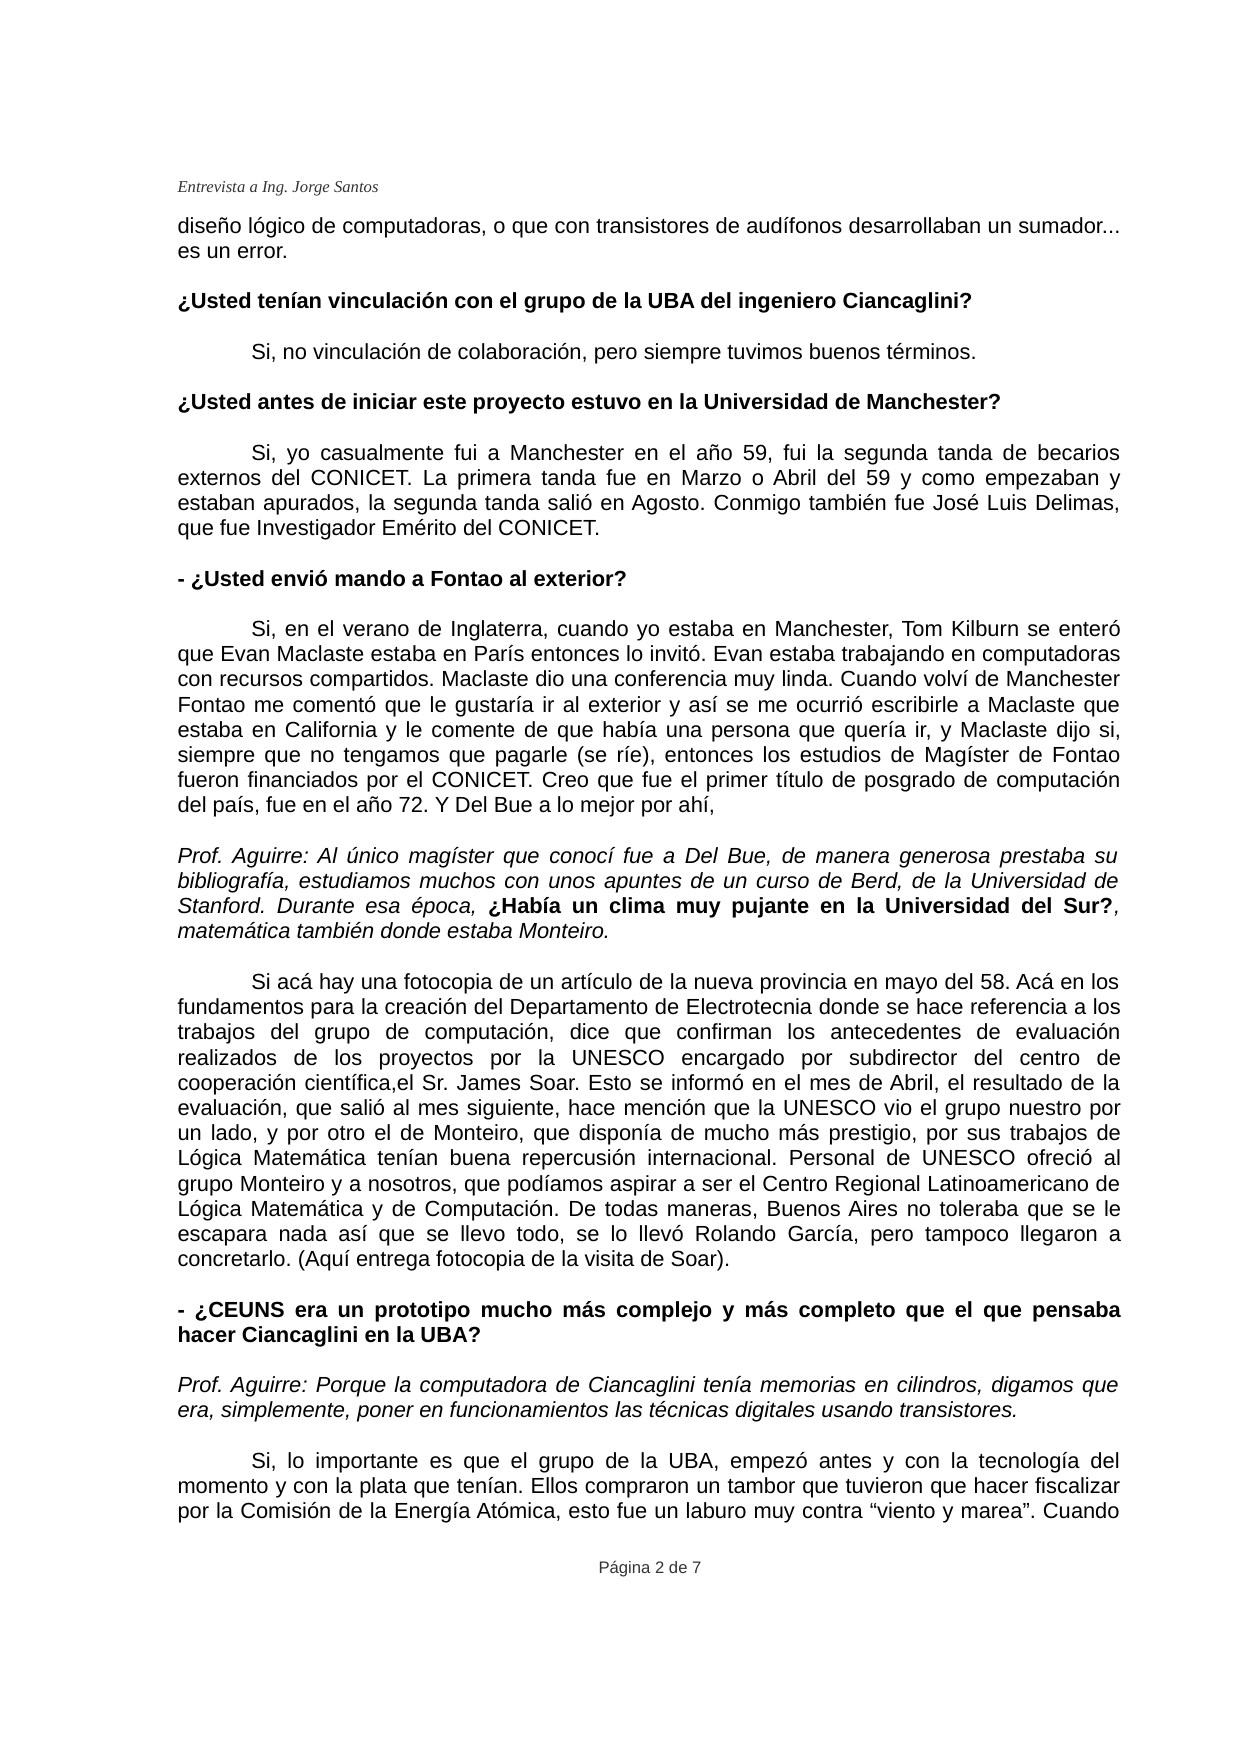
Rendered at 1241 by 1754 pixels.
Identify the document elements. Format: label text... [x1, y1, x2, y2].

text diseño lógico de computadoras, o que con transistores de audífonos desarrollaban un sumador... es un error. [177, 213, 1122, 263]
text Prof. Aguirre: Al único magíster que conocí fue a Del Bue, de manera generosa prestaba su bibliografía, estudiamos muchos con unos apuntes de un curso de Berd, de la Universidad de Stanford. Durante esa época, ¿Había un clima muy pujante en la Universidad del Sur?, matemática también donde estaba Monteiro. [177, 843, 1122, 944]
text Si acá hay una fotocopia de un artículo de la nueva provincia en mayo del 58. Acá en los fundamentos para la creación del Departamento de Electrotecnia donde se hace referencia a los trabajos del grupo de computación, dice que confirman los antecedentes de evaluación realizados de los proyectos por la UNESCO encargado por subdirector del centro de cooperación científica,el Sr. James Soar. Esto se informó en el mes de Abril, el resultado de la evaluación, que salió al mes siguiente, hace mención que la UNESCO vio el grupo nuestro por un lado, y por otro el de Monteiro, que disponía de mucho más prestigio, por sus trabajos de Lógica Matemática tenían buena repercusión internacional. Personal de UNESCO ofreció al grupo Monteiro y a nosotros, que podíamos aspirar a ser el Centro Regional Latinoamericano de Lógica Matemática y de Computación. De todas maneras, Buenos Aires no toleraba que se le escapara nada así que se llevo todo, se lo llevó Rolando García, pero tampoco llegaron a concretarlo. (Aquí entrega fotocopia de la visita de Soar). [177, 969, 1122, 1271]
text Si, no vinculación de colaboración, pero siempre tuvimos buenos términos. [177, 339, 1122, 364]
text - ¿Usted envió mando a Fontao al exterior? [177, 566, 1122, 591]
text ¿Usted antes de iniciar este proyecto estuvo en la Universidad de Manchester? [177, 389, 1122, 414]
text Si, lo importante es que el grupo de la UBA, empezó antes y con la tecnología del momento y con la plata que tenían. Ellos compraron un tambor que tuvieron que hacer fiscalizar por la Comisión de la Energía Atómica, esto fue un laburo muy contra “viento y marea”. Cuando [177, 1448, 1122, 1523]
text Si, yo casualmente fui a Manchester en el año 59, fui la segunda tanda de becarios externos del CONICET. La primera tanda fue en Marzo o Abril del 59 y como empezaban y estaban apurados, la segunda tanda salió en Agosto. Conmigo también fue José Luis Delimas, que fue Investigador Emérito del CONICET. [177, 439, 1122, 540]
text - ¿CEUNS era un prototipo mucho más complejo y más completo que el que pensaba hacer Ciancaglini en la UBA? [177, 1297, 1122, 1347]
text Prof. Aguirre: Porque la computadora de Ciancaglini tenía memorias en cilindros, digamos que era, simplemente, poner en funcionamientos las técnicas digitales usando transistores. [177, 1372, 1122, 1423]
text Si, en el verano de Inglaterra, cuando yo estaba en Manchester, Tom Kilburn se enteró que Evan Maclaste estaba en París entonces lo invitó. Evan estaba trabajando en computadoras con recursos compartidos. Maclaste dio una conferencia muy linda. Cuando volví de Manchester Fontao me comentó que le gustaría ir al exterior y así se me ocurrió escribirle a Maclaste que estaba en California y le comente de que había una persona que quería ir, y Maclaste dijo si, siempre que no tengamos que pagarle (se ríe), entonces los estudios de Magíster de Fontao fueron financiados por el CONICET. Creo que fue el primer título de posgrado de computación del país, fue en el año 72. Y Del Bue a lo mejor por ahí, [177, 616, 1122, 818]
text ¿Usted tenían vinculación con el grupo de la UBA del ingeniero Ciancaglini? [177, 288, 1122, 313]
